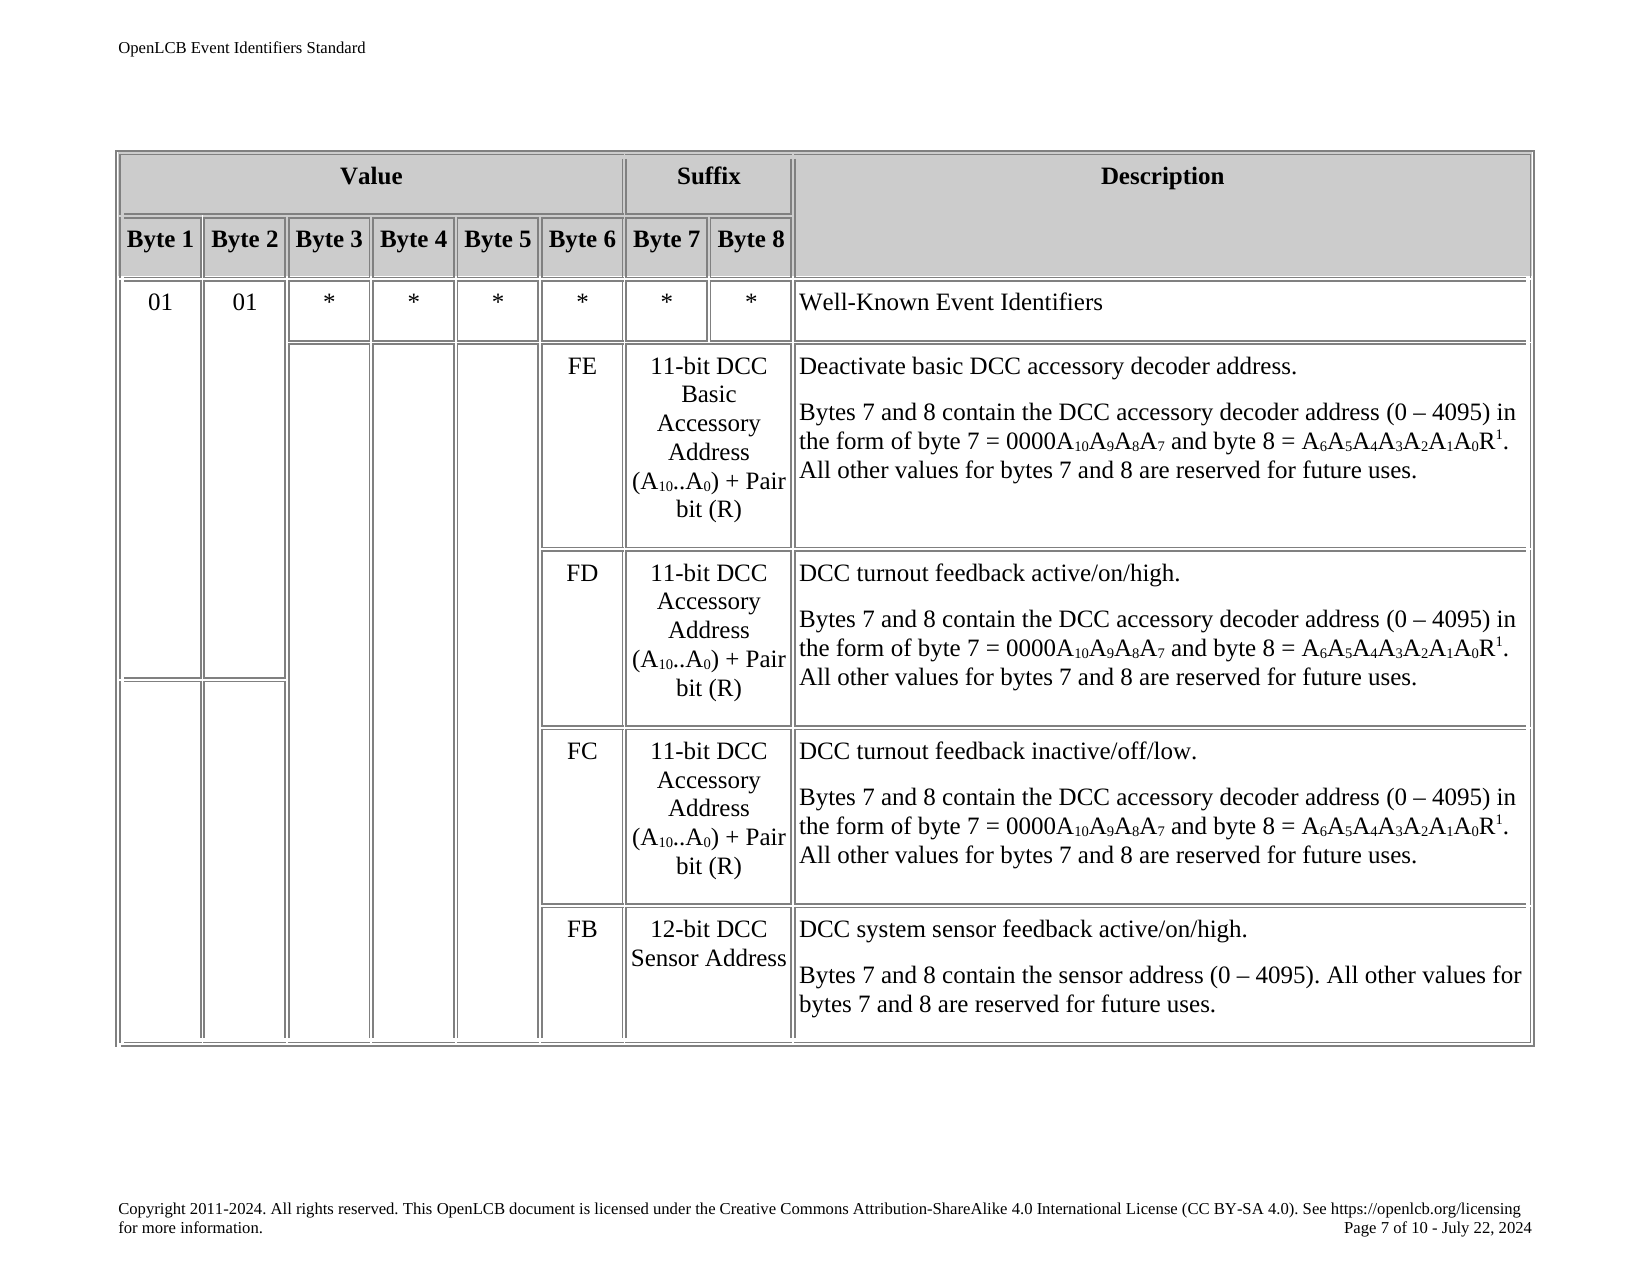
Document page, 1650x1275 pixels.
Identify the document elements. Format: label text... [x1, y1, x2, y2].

table_cell Byte 2 [205, 219, 284, 276]
table_cell [287, 340, 371, 1042]
table_cell 11-bit DCC Accessory Address (A10..A0) + Pair bit (R) [627, 730, 790, 903]
table_cell 11-bit DCC Basic Accessory Address (A10..A0) + Pair bit (R) [627, 345, 790, 547]
table_cell * [543, 282, 622, 340]
table_cell 11-bit DCC Accessory Address (A10..A0) + Pair bit (R) [627, 552, 790, 725]
table_header Description [793, 152, 1532, 276]
table_header Suffix [624, 152, 793, 213]
table_cell Byte 6 [543, 219, 622, 276]
table_cell 01 [118, 276, 202, 677]
table_cell 12-bit DCC Sensor Address [624, 903, 793, 1042]
table_cell * [627, 282, 706, 340]
table_cell Well-Known Event Identifiers [793, 276, 1532, 340]
table_cell DCC system sensor feedback active/on/high. Bytes 7 and 8 contain the sensor address (0 – 4095). All other values for bytes 7 and 8 are reserved for future uses. [793, 903, 1532, 1042]
table_cell Byte 1 [118, 213, 202, 276]
table_cell * [374, 282, 453, 340]
table_cell FB [540, 908, 624, 1042]
table_cell Byte 3 [290, 219, 369, 276]
table_cell Byte 8 [711, 219, 790, 276]
table_cell 01 [205, 282, 284, 677]
table_cell [371, 340, 456, 1042]
table_cell * [458, 282, 537, 340]
table_header Value [121, 155, 624, 213]
table_cell Byte 7 [627, 219, 706, 276]
table_cell FE [543, 345, 622, 547]
table_cell FC [543, 730, 622, 903]
table_cell DCC turnout feedback active/on/high. Bytes 7 and 8 contain the DCC accessory decoder address (0 – 4095) in the form of byte 7 = 0000A10A9A8A7 and byte 8 = A6A5A4A3A2A1A0R1. All other values for bytes 7 and 8 are reserved for future uses. [793, 547, 1532, 725]
table_cell Byte 5 [458, 219, 537, 276]
table_cell DCC turnout feedback inactive/off/low. Bytes 7 and 8 contain the DCC accessory decoder address (0 – 4095) in the form of byte 7 = 0000A10A9A8A7 and byte 8 = A6A5A4A3A2A1A0R1. All other values for bytes 7 and 8 are reserved for future uses. [793, 725, 1532, 903]
table_cell Deactivate basic DCC accessory decoder address. Bytes 7 and 8 contain the DCC accessory decoder address (0 – 4095) in the form of byte 7 = 0000A10A9A8A7 and byte 8 = A6A5A4A3A2A1A0R1. All other values for bytes 7 and 8 are reserved for future uses. [793, 340, 1532, 547]
table_cell Byte 4 [374, 219, 453, 276]
table_cell [456, 340, 540, 1042]
table_cell FD [543, 552, 622, 725]
table_cell * [711, 282, 790, 340]
table_cell * [290, 282, 369, 340]
